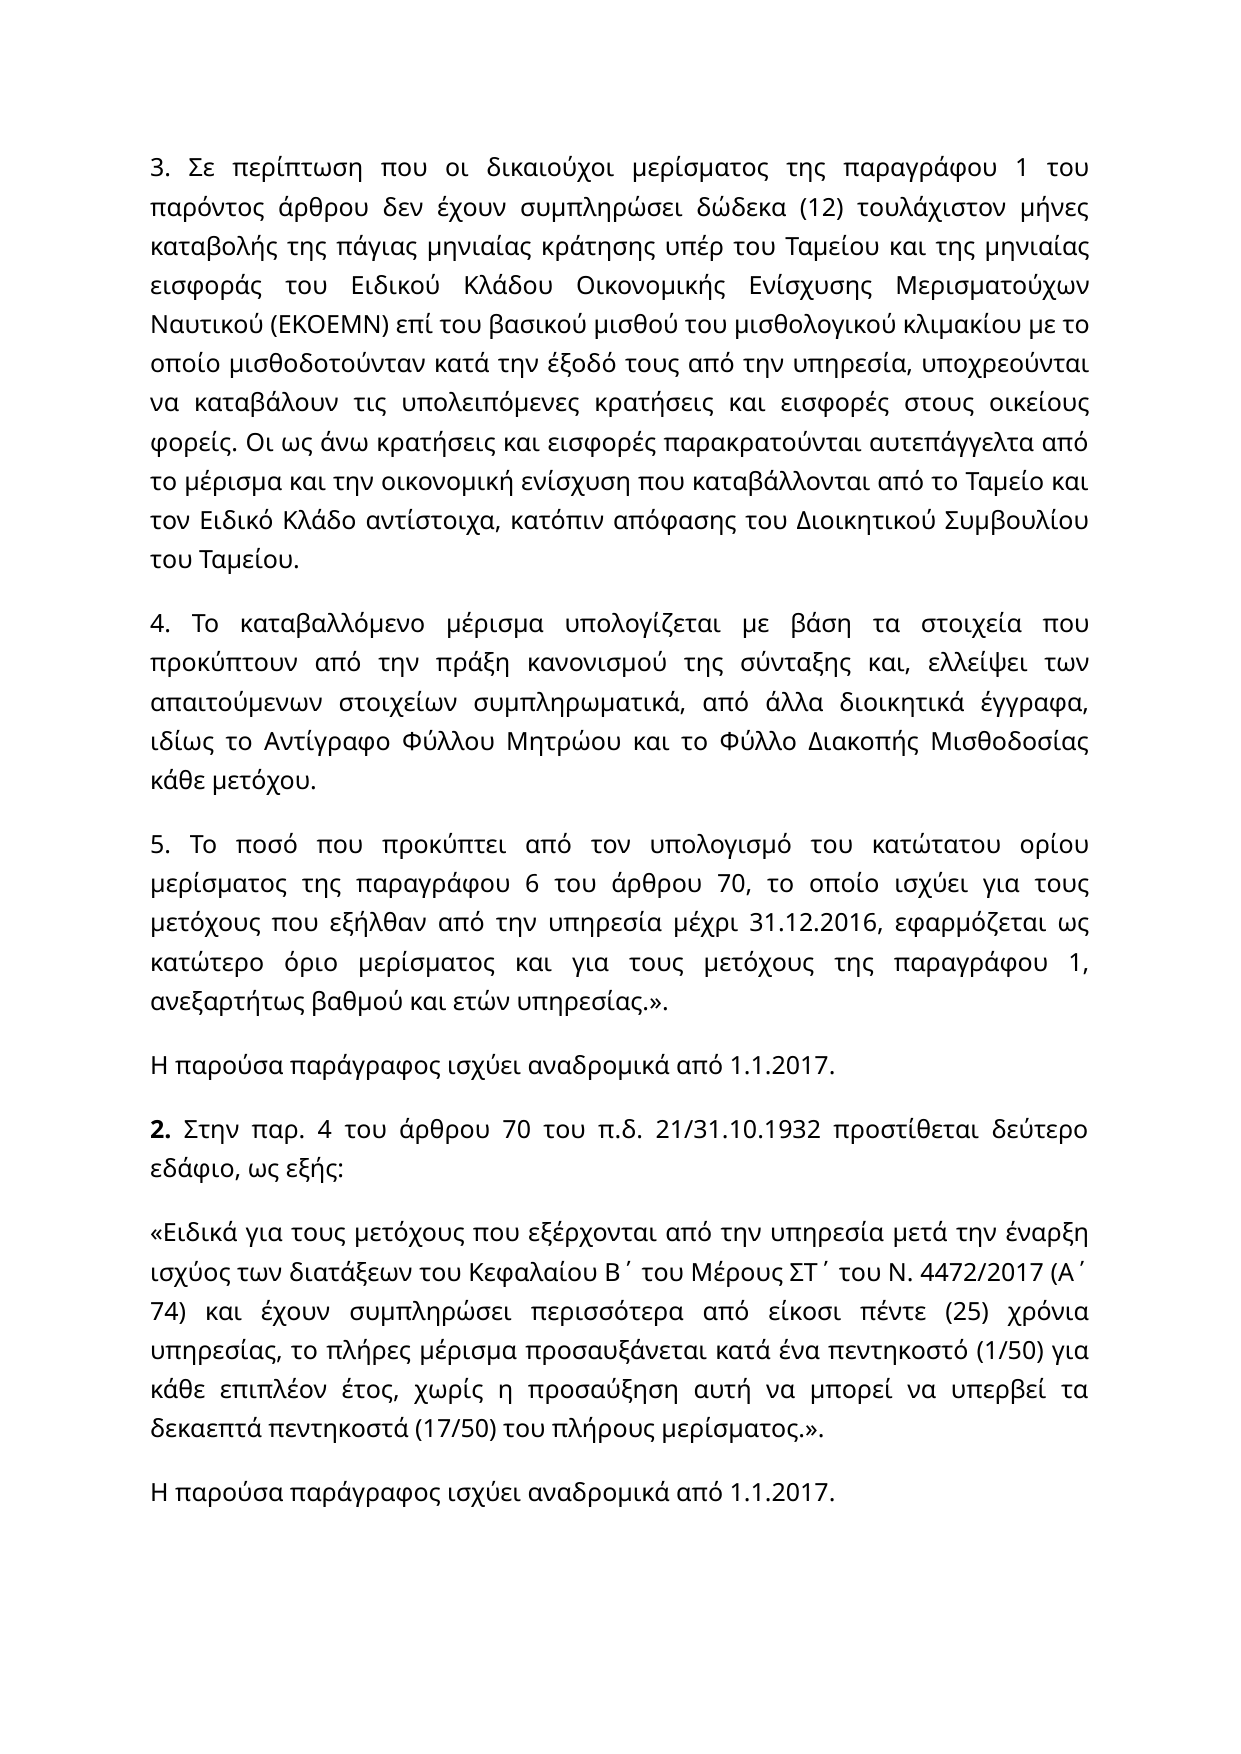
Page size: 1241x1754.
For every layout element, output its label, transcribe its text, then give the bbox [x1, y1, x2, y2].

text 2. Στην παρ. 4 του άρθρου 70 του π.δ. 21/31.10.1932 προστίθεται δεύτερο εδάφιο, ως εξής: [150, 1112, 1090, 1185]
text 4. Το καταβαλλόμενο μέρισμα υπολογίζεται με βάση τα στοιχεία που προκύπτουν από την πράξη κανονισμού της σύνταξης και, ελλείψει των απαιτούμενων στοιχείων συμπληρωματικά, από άλλα διοικητικά έγγραφα, ιδίως το Αντίγραφο Φύλλου Μητρώου και το Φύλλο Διακοπής Μισθοδοσίας κάθε μετόχου. [150, 606, 1090, 797]
text 3. Σε περίπτωση που οι δικαιούχοι μερίσματος της παραγράφου 1 του παρόντος άρθρου δεν έχουν συμπληρώσει δώδεκα (12) τουλάχιστον μήνες καταβολής της πάγιας μηνιαίας κράτησης υπέρ του Ταμείου και της μηνιαίας εισφοράς του Ειδικού Κλάδου Οικονομικής Ενίσχυσης Μερισματούχων Ναυτικού (ΕΚΟΕΜΝ) επί του βασικού μισθού του μισθολογικού κλιμακίου με το οποίο μισθοδοτούνταν κατά την έξοδό τους από την υπηρεσία, υποχρεούνται να καταβάλουν τις υπολειπόμενες κρατήσεις και εισφορές στους οικείους φορείς. Οι ως άνω κρατήσεις και εισφορές παρακρατούνται αυτεπάγγελτα από το μέρισμα και την οικονομική ενίσχυση που καταβάλλονται από το Ταμείο και τον Ειδικό Κλάδο αντίστοιχα, κατόπιν απόφασης του Διοικητικού Συμβουλίου του Ταμείου. [150, 150, 1090, 576]
text Η παρούσα παράγραφος ισχύει αναδρομικά από 1.1.2017. [150, 1475, 1090, 1509]
text Η παρούσα παράγραφος ισχύει αναδρομικά από 1.1.2017. [150, 1047, 1090, 1082]
text «Ειδικά για τους μετόχους που εξέρχονται από την υπηρεσία μετά την έναρξη ισχύος των διατάξεων του Κεφαλαίου Β΄ του Μέρους ΣΤ΄ του Ν. 4472/2017 (Α΄ 74) και έχουν συμπληρώσει περισσότερα από είκοσι πέντε (25) χρόνια υπηρεσίας, το πλήρες μέρισμα προσαυξάνεται κατά ένα πεντηκοστό (1/50) για κάθε επιπλέον έτος, χωρίς η προσαύξηση αυτή να μπορεί να υπερβεί τα δεκαεπτά πεντηκοστά (17/50) του πλήρους μερίσματος.». [150, 1215, 1090, 1445]
text 5. Το ποσό που προκύπτει από τον υπολογισμό του κατώτατου ορίου μερίσματος της παραγράφου 6 του άρθρου 70, το οποίο ισχύει για τους μετόχους που εξήλθαν από την υπηρεσία μέχρι 31.12.2016, εφαρμόζεται ως κατώτερο όριο μερίσματος και για τους μετόχους της παραγράφου 1, ανεξαρτήτως βαθμού και ετών υπηρεσίας.». [150, 827, 1090, 1017]
